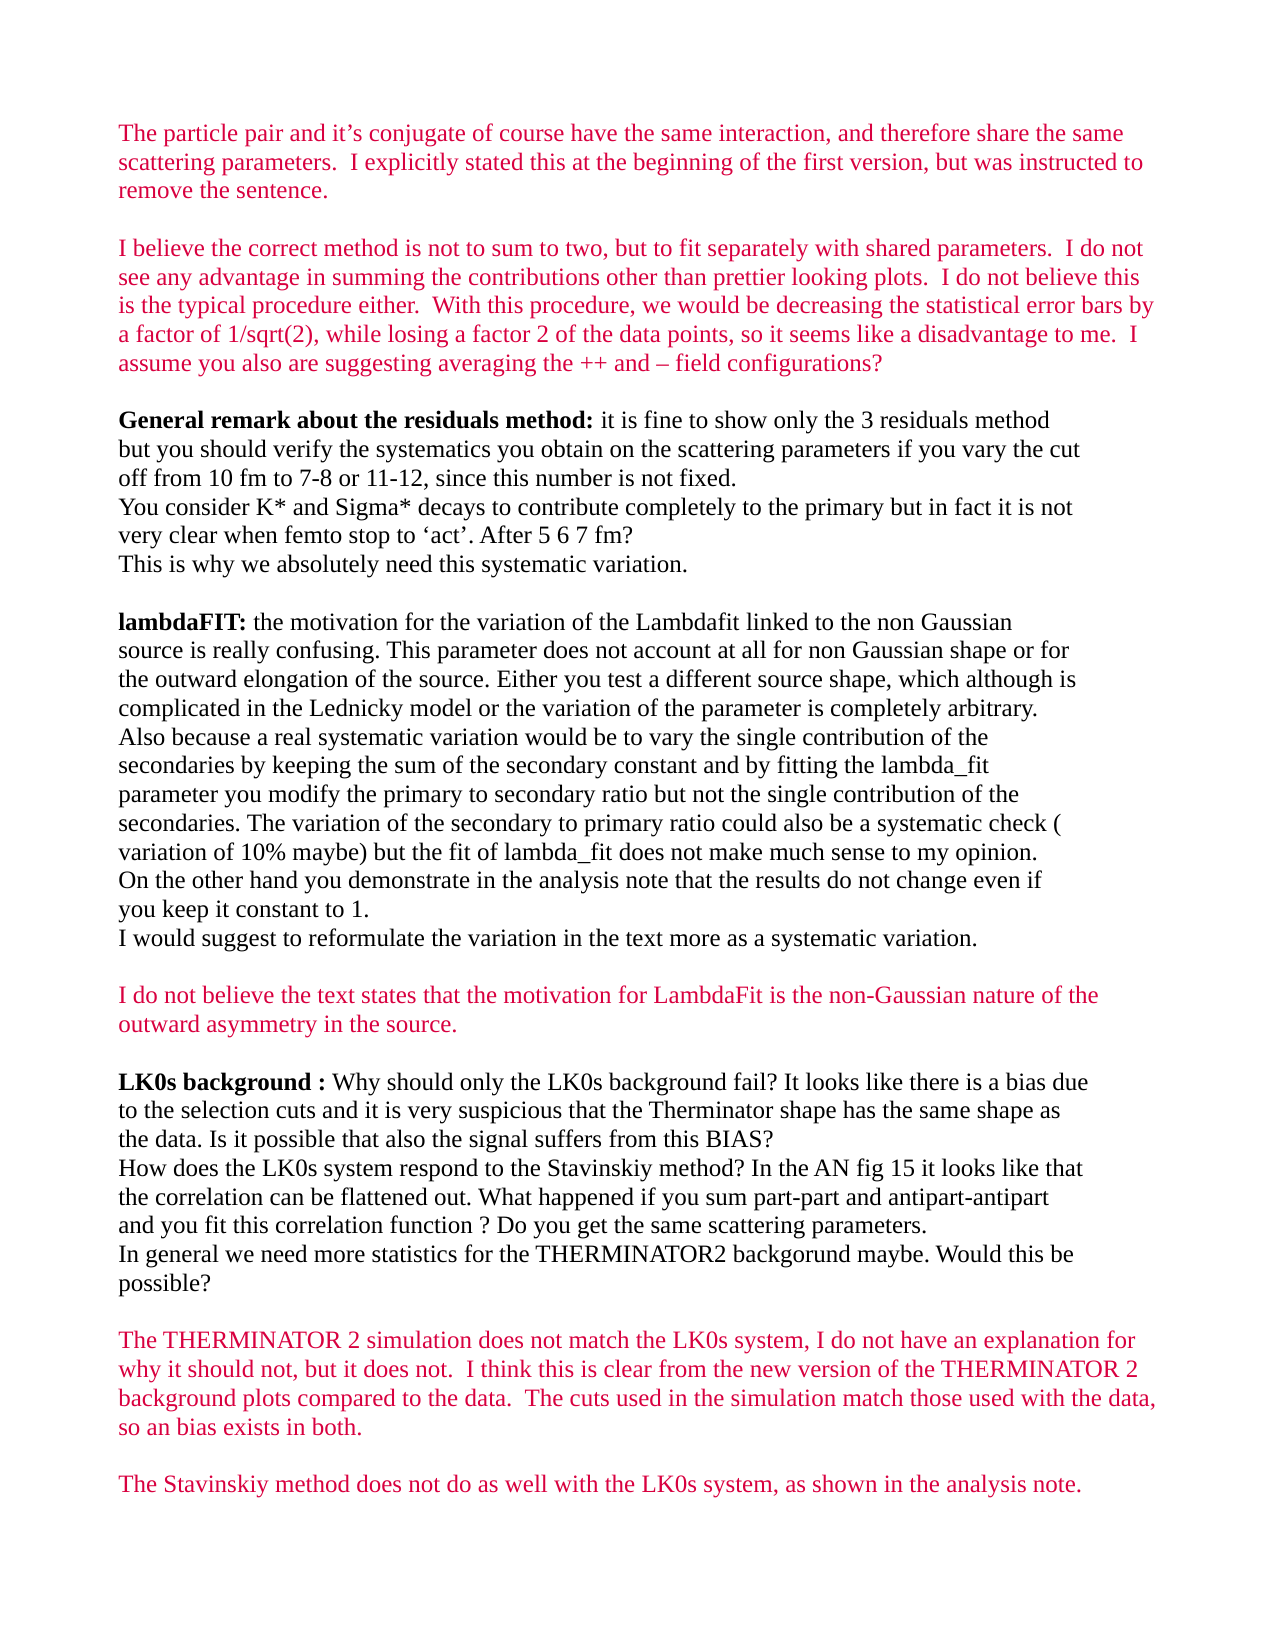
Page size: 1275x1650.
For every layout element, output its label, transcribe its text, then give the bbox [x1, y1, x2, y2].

text This is why we absolutely need this systematic variation. [118, 549, 1157, 578]
text I would suggest to reformulate the variation in the text more as a systematic variation. [118, 923, 1157, 952]
text I believe the correct method is not to sum to two, but to fit separately with shared parameters. I do not see any advantage in summing the contributions other than prettier looking plots. I do not believe this is the typical procedure either. With this procedure, we would be decreasing the statistical error bars by a factor of 1/sqrt(2), while losing a factor 2 of the data points, so it seems like a disadvantage to me. I assume you also are suggesting averaging the ++ and – field configurations? [118, 233, 1157, 377]
text very clear when femto stop to ‘act’. After 5 6 7 fm? [118, 521, 1157, 549]
text The THERMINATOR 2 simulation does not match the LK0s system, I do not have an explanation for why it should not, but it does not. I think this is clear from the new version of the THERMINATOR 2 background plots compared to the data. The cuts used in the simulation match those used with the data, so an bias exists in both. [118, 1326, 1157, 1441]
text Also because a real systematic variation would be to vary the single contribution of the [118, 722, 1157, 751]
text lambdaFIT: the motivation for the variation of the Lambdafit linked to the non Gaussian [118, 607, 1157, 636]
text secondaries. The variation of the secondary to primary ratio could also be a systematic check ( [118, 808, 1157, 837]
text secondaries by keeping the sum of the secondary constant and by fitting the lambda_fit [118, 751, 1157, 779]
text You consider K* and Sigma* decays to contribute completely to the primary but in fact it is not [118, 492, 1157, 521]
text parameter you modify the primary to secondary ratio but not the single contribution of the [118, 779, 1157, 808]
text and you fit this correlation function ? Do you get the same scattering parameters. [118, 1211, 1157, 1239]
text How does the LK0s system respond to the Stavinskiy method? In the AN fig 15 it looks like that [118, 1153, 1157, 1182]
text the correlation can be flattened out. What happened if you sum part-part and antipart-antipart [118, 1182, 1157, 1211]
text to the selection cuts and it is very suspicious that the Therminator shape has the same shape as [118, 1096, 1157, 1124]
text but you should verify the systematics you obtain on the scattering parameters if you vary the cut [118, 434, 1157, 463]
text you keep it constant to 1. [118, 894, 1157, 923]
text complicated in the Lednicky model or the variation of the parameter is completely arbitrary. [118, 693, 1157, 722]
text LK0s background : Why should only the LK0s background fail? It looks like there is a bias due [118, 1067, 1157, 1096]
text The particle pair and it’s conjugate of course have the same interaction, and therefore share the same scattering parameters. I explicitly stated this at the beginning of the first version, but was instructed to remove the sentence. [118, 118, 1157, 204]
text the data. Is it possible that also the signal suffers from this BIAS? [118, 1124, 1157, 1153]
text possible? [118, 1268, 1157, 1297]
text off from 10 fm to 7-8 or 11-12, since this number is not fixed. [118, 463, 1157, 492]
text On the other hand you demonstrate in the analysis note that the results do not change even if [118, 866, 1157, 894]
text The Stavinskiy method does not do as well with the LK0s system, as shown in the analysis note. [118, 1469, 1157, 1498]
text source is really confusing. This parameter does not account at all for non Gaussian shape or for [118, 636, 1157, 664]
text I do not believe the text states that the motivation for LambdaFit is the non-Gaussian nature of the outward asymmetry in the source. [118, 981, 1157, 1038]
text the outward elongation of the source. Either you test a different source shape, which although is [118, 664, 1157, 693]
text variation of 10% maybe) but the fit of lambda_fit does not make much sense to my opinion. [118, 837, 1157, 866]
text In general we need more statistics for the THERMINATOR2 backgorund maybe. Would this be [118, 1239, 1157, 1268]
text General remark about the residuals method: it is fine to show only the 3 residuals method [118, 406, 1157, 434]
